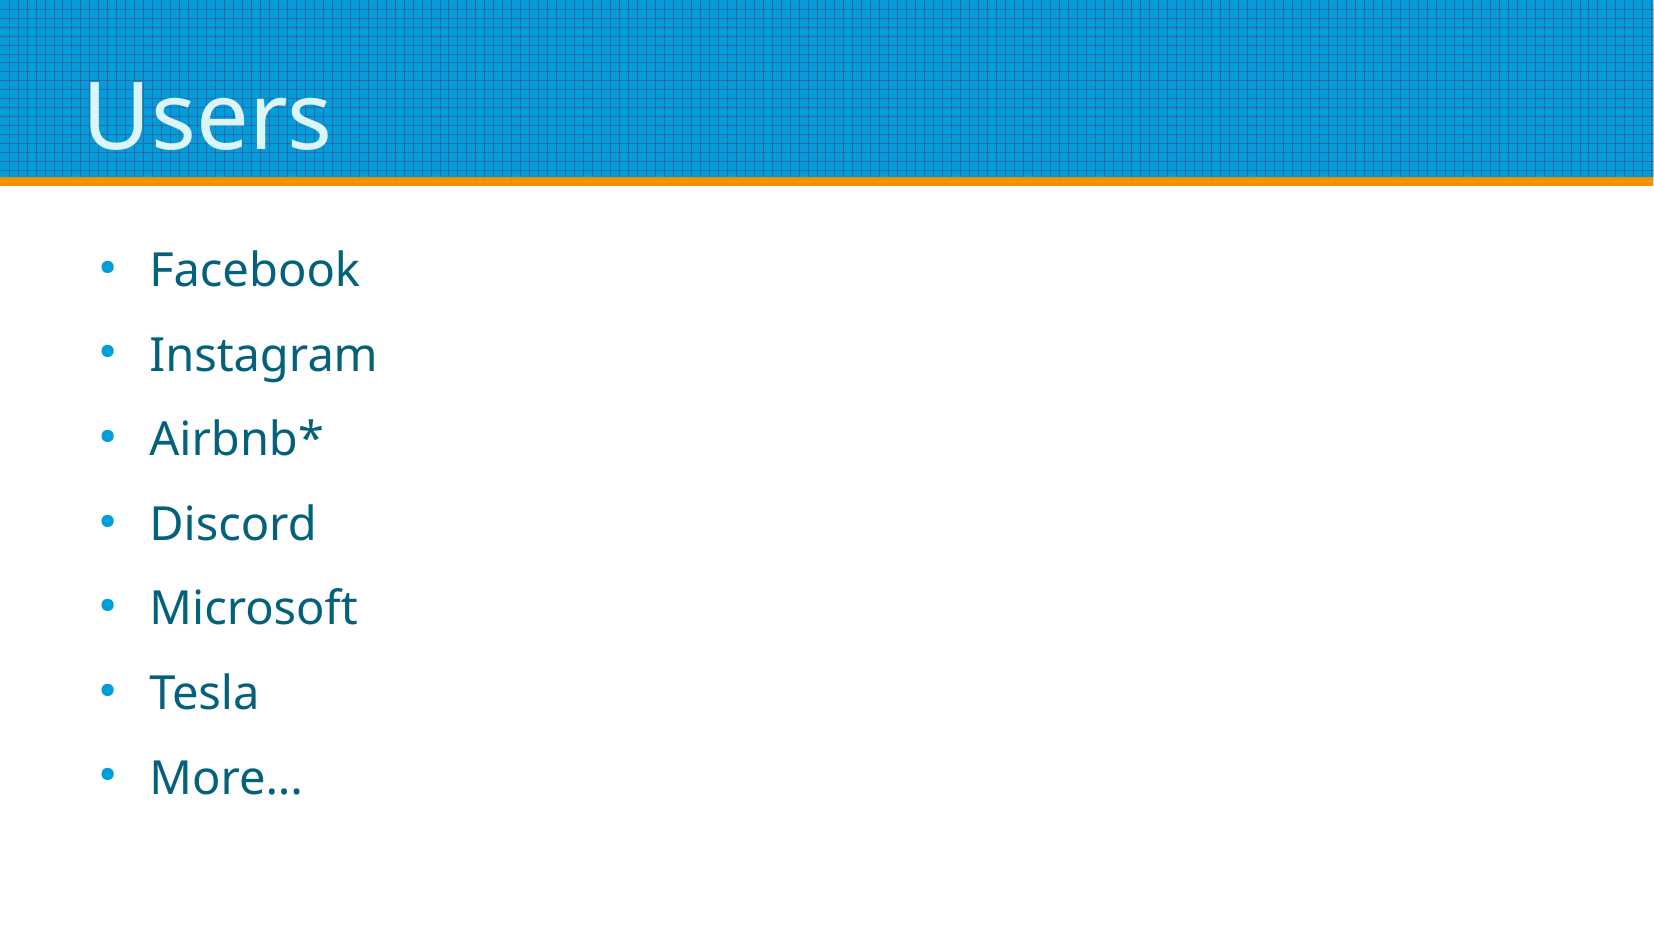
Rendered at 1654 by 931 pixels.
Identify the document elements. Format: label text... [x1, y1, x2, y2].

list Facebook Instagram Airbnb* Discord Microsoft Tesla More... [82, 236, 1571, 813]
title Users [82, 14, 1571, 178]
